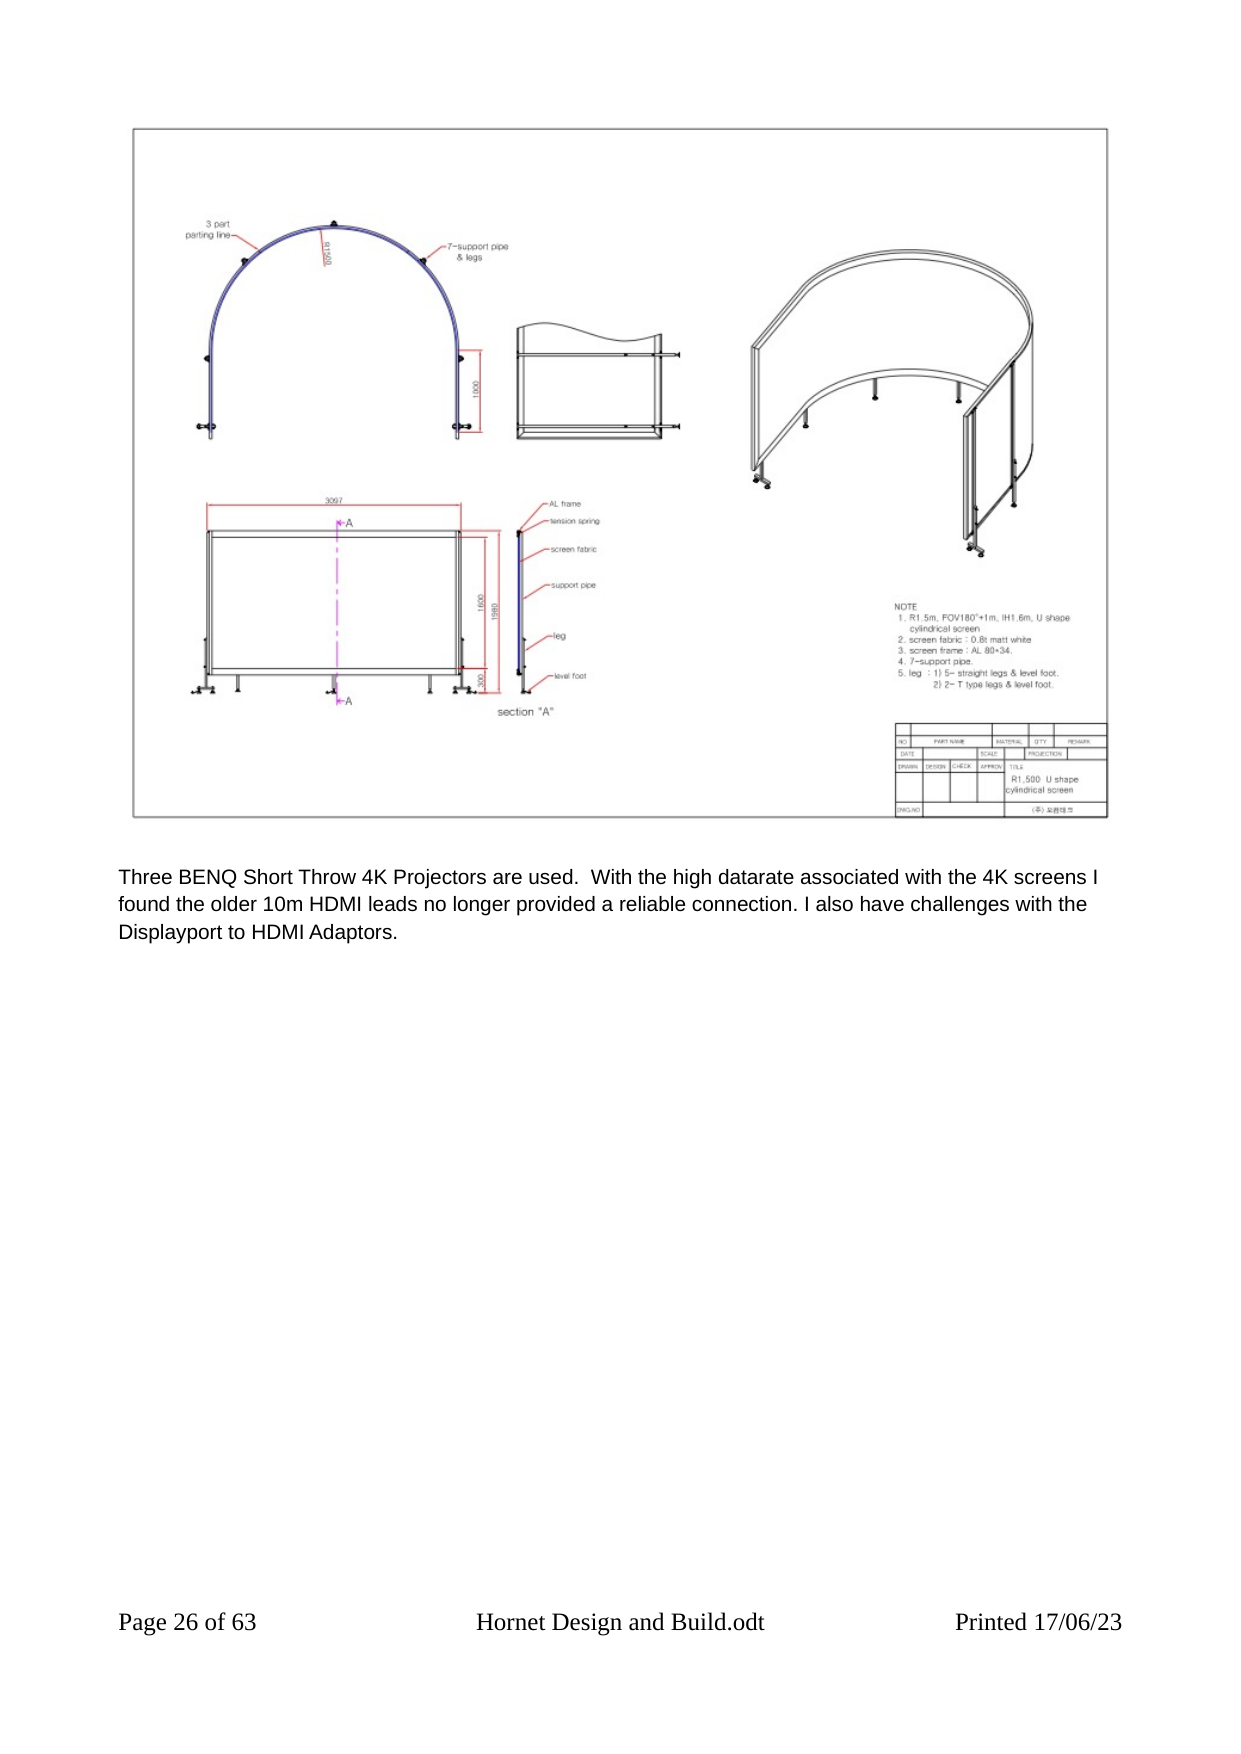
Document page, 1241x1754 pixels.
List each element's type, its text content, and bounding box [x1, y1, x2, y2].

picture [118, 118, 1123, 828]
text Three BENQ Short Throw 4K Projectors are used. With the high datarate associated with the 4K screens I found the older 10m HDMI leads no longer provided a reliable connection. I also have challenges with the Displayport to HDMI Adaptors. [118, 865, 1122, 944]
